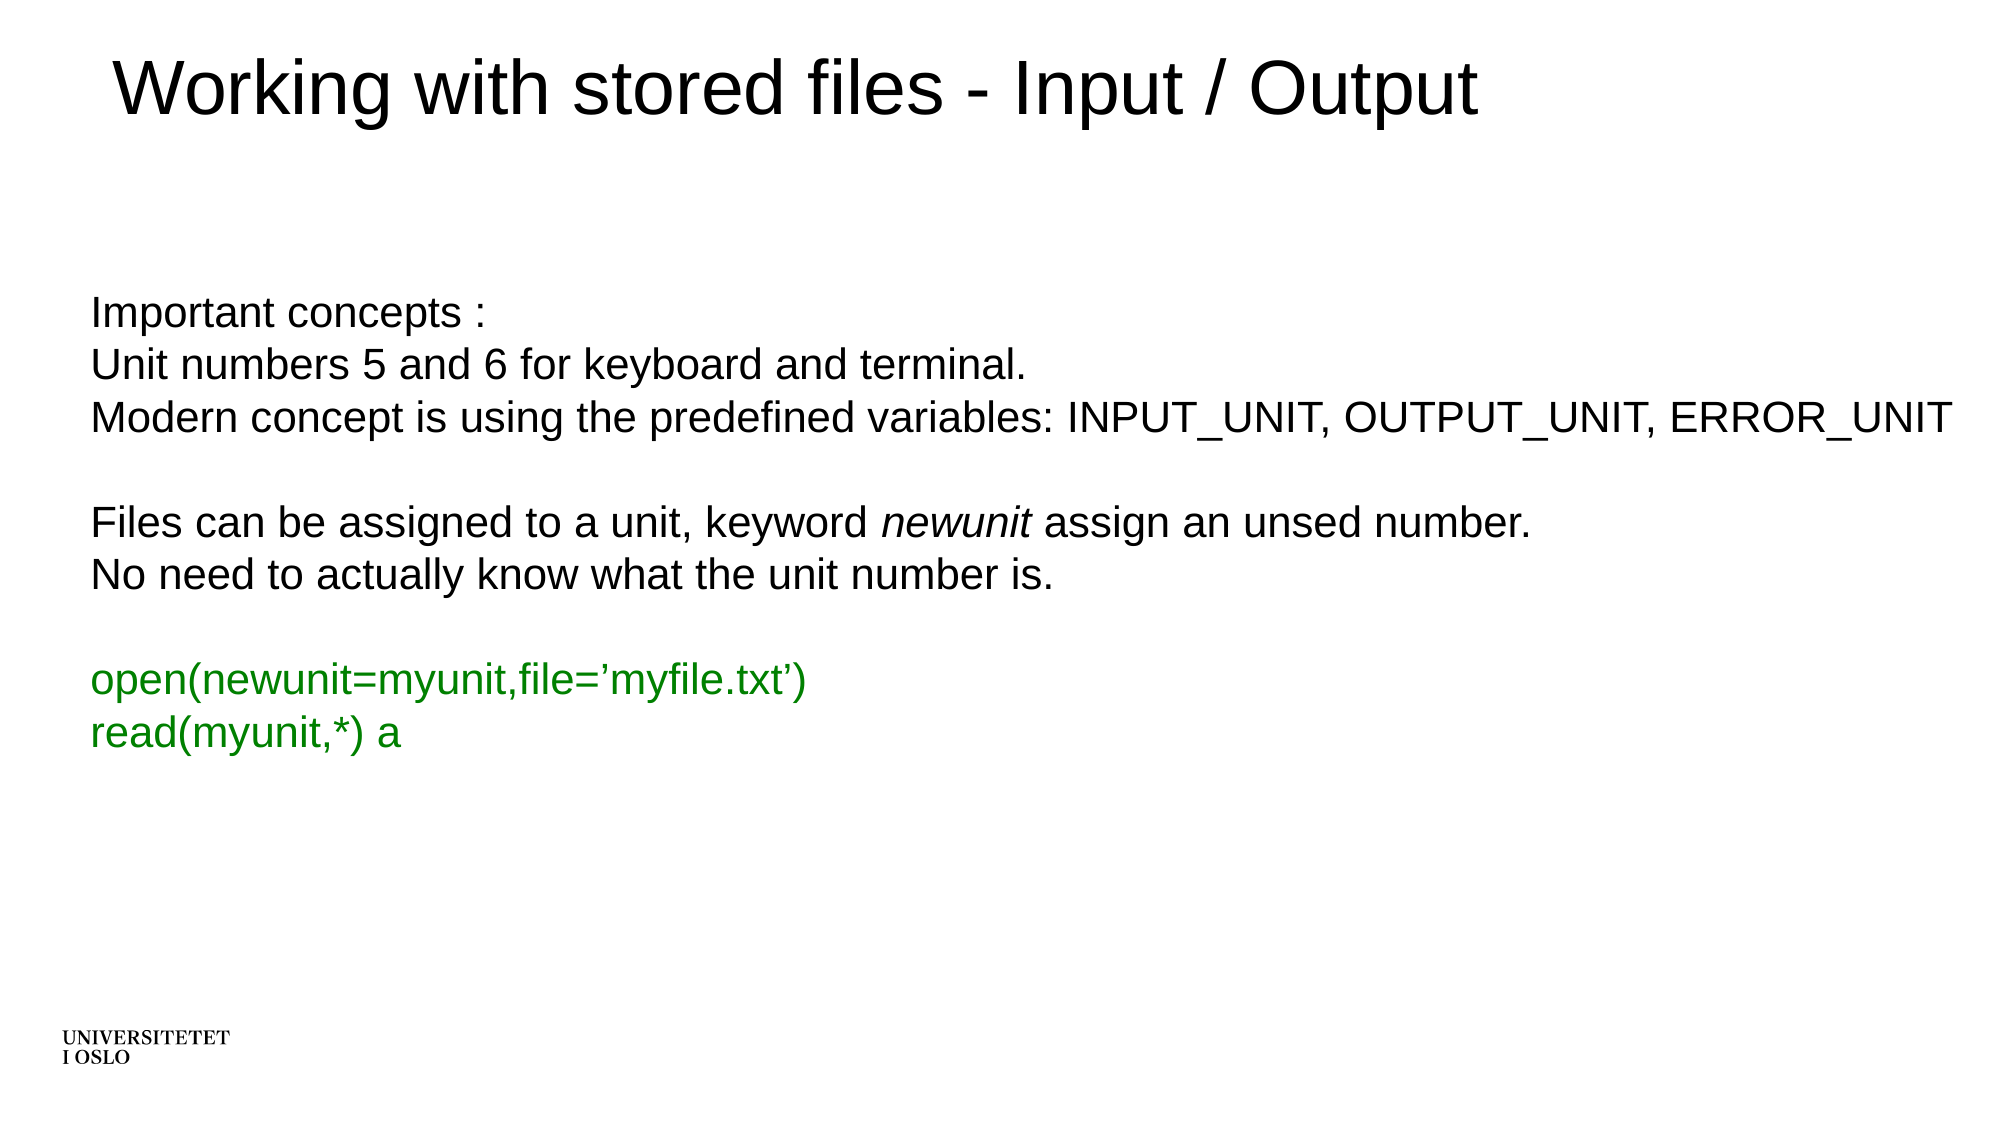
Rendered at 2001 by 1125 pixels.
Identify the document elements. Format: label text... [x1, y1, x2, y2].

title Working with stored files - Input / Output [112, 37, 1879, 219]
picture [62, 1030, 230, 1064]
list Important concepts : Unit numbers 5 and 6 for keyboard and terminal. Modern concept is using the predefined variables: INPUT_UNIT, OUTPUT_UNIT, ERROR_UNIT Files can be assigned to a unit, keyword newunit assign an unsed number. No need to actually know what the unit number is. open(newunit=myunit,file=’myfile.txt’) read(myunit,*) a [90, 283, 2000, 1006]
